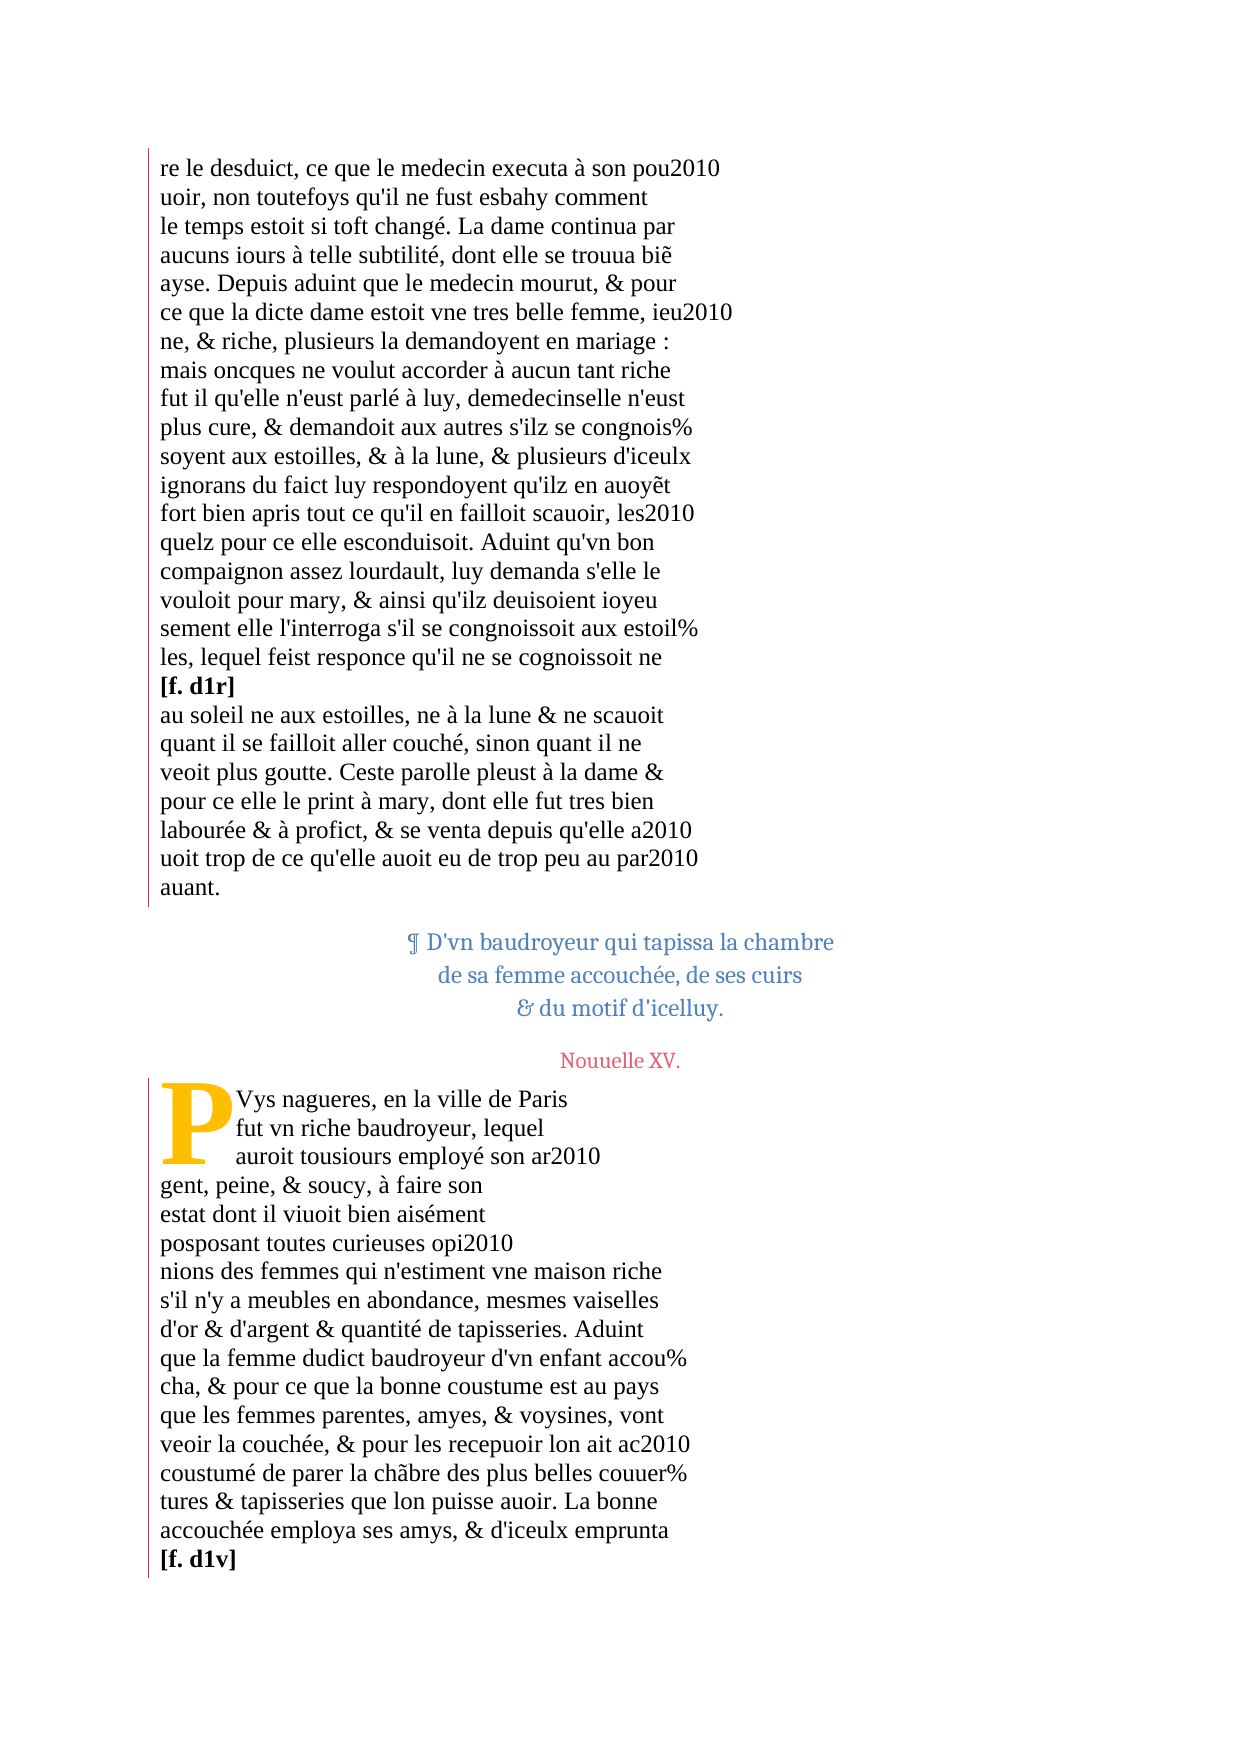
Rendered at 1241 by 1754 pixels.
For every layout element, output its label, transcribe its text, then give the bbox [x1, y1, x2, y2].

subtitle ¶ D'vn baudroyeur qui tapissa la chambre de sa femme accouchée, de ses cuirs & du motif d'icelluy. [148, 928, 1093, 1023]
subtitle Nouuelle XV. [148, 1048, 1093, 1074]
text PVys nagueres, en la ville de Paris fut vn riche baudroyeur, lequel auroit tousiours employé son ar2010 gent, peine, & soucy, à faire son estat dont il viuoit bien aisément posposant toutes curieuses opi2010 nions des femmes qui n'estiment vne maison riche s'il n'y a meubles en abondance, mesmes vaiselles d'or & d'argent & quantité de tapisseries. Aduint que la femme dudict baudroyeur d'vn enfant accou% cha, & pour ce que la bonne coustume est au pays que les femmes parentes, amyes, & voysines, vont veoir la couchée, & pour les recepuoir lon ait ac2010 coustumé de parer la chãbre des plus belles couuer% tures & tapisseries que lon puisse auoir. La bonne accouchée employa ses amys, & d'iceulx emprunta [f. d1v] [149, 1078, 1093, 1578]
text re le desduict, ce que le medecin executa à son pou2010 uoir, non toutefoys qu'il ne fust esbahy comment le temps estoit si toft changé. La dame continua par aucuns iours à telle subtilité, dont elle se trouua biẽ ayse. Depuis aduint que le medecin mourut, & pour ce que la dicte dame estoit vne tres belle femme, ieu2010 ne, & riche, plusieurs la demandoyent en mariage : mais oncques ne voulut accorder à aucun tant riche fut il qu'elle n'eust parlé à luy, demedecinselle n'eust plus cure, & demandoit aux autres s'ilz se congnois% soyent aux estoilles, & à la lune, & plusieurs d'iceulx ignorans du faict luy respondoyent qu'ilz en auoyẽt fort bien apris tout ce qu'il en failloit scauoir, les2010 quelz pour ce elle esconduisoit. Aduint qu'vn bon compaignon assez lourdault, luy demanda s'elle le vouloit pour mary, & ainsi qu'ilz deuisoient ioyeu sement elle l'interroga s'il se congnoissoit aux estoil% les, lequel feist responce qu'il ne se cognoissoit ne [f. d1r] au soleil ne aux estoilles, ne à la lune & ne scauoit quant il se failloit aller couché, sinon quant il ne veoit plus goutte. Ceste parolle pleust à la dame & pour ce elle le print à mary, dont elle fut tres bien labourée & à profict, & se venta depuis qu'elle a2010 uoit trop de ce qu'elle auoit eu de trop peu au par2010 auant. [149, 148, 1093, 907]
